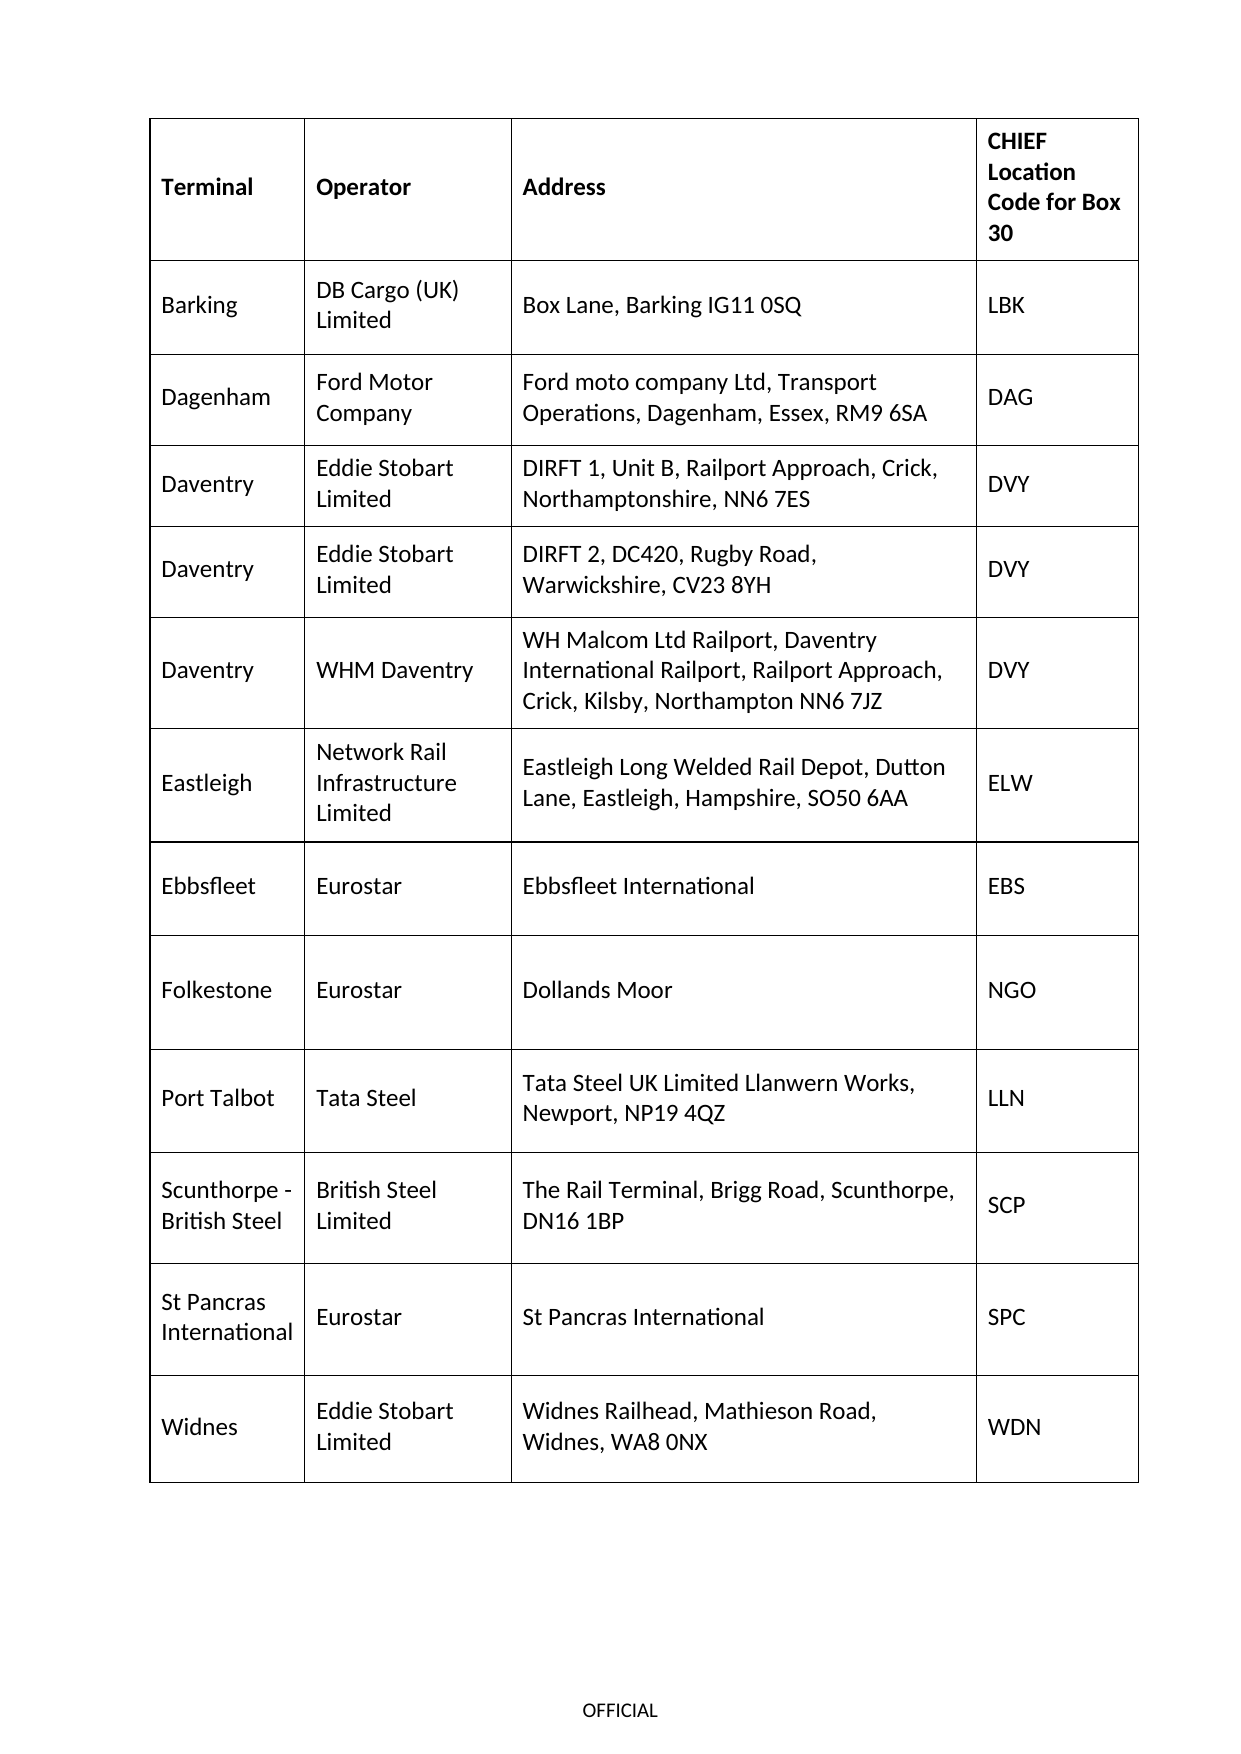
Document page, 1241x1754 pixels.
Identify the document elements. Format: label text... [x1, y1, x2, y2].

table_header Operator [305, 119, 511, 260]
table_cell Port Talbot [151, 1050, 304, 1152]
table_header Terminal [151, 119, 304, 260]
table_cell SCP [977, 1153, 1138, 1263]
table_cell Eurostar [305, 1264, 511, 1375]
table_cell WHM Daventry [305, 618, 511, 728]
table_cell The Rail Terminal, Brigg Road, Scunthorpe, DN16 1BP [512, 1153, 976, 1263]
table_cell Daventry [151, 527, 304, 617]
table_cell Daventry [151, 618, 304, 728]
table_cell LLN [977, 1050, 1138, 1152]
table_cell Eastleigh [151, 729, 304, 841]
table_cell SPC [977, 1264, 1138, 1375]
table_header Address [512, 119, 976, 260]
table_cell Ebbsfleet International [512, 843, 976, 935]
table_cell Eddie Stobart Limited [305, 527, 511, 617]
table_cell Tata Steel [305, 1050, 511, 1152]
table_cell Widnes Railhead, Mathieson Road, Widnes, WA8 0NX [512, 1376, 976, 1482]
table_cell St Pancras International [512, 1264, 976, 1375]
table_cell Ford Motor Company [305, 355, 511, 445]
table_cell Eurostar [305, 936, 511, 1048]
table_cell Eddie Stobart Limited [305, 1376, 511, 1482]
table_cell Eastleigh Long Welded Rail Depot, Dutton Lane, Eastleigh, Hampshire, SO50 6AA [512, 729, 976, 841]
table_cell DVY [977, 618, 1138, 728]
table_cell ELW [977, 729, 1138, 841]
table_cell LBK [977, 261, 1138, 354]
table_cell NGO [977, 936, 1138, 1048]
table_cell WH Malcom Ltd Railport, Daventry International Railport, Railport Approach, Crick, Kilsby, Northampton NN6 7JZ [512, 618, 976, 728]
table_cell DVY [977, 527, 1138, 617]
table_cell Barking [151, 261, 304, 354]
table_cell EBS [977, 843, 1138, 935]
table_cell Eddie Stobart Limited [305, 446, 511, 526]
table_cell British Steel Limited [305, 1153, 511, 1263]
table_cell DAG [977, 355, 1138, 445]
table_cell DIRFT 1, Unit B, Railport Approach, Crick, Northamptonshire, NN6 7ES [512, 446, 976, 526]
table_header CHIEF Location Code for Box 30 [977, 119, 1138, 260]
table_cell DVY [977, 446, 1138, 526]
table_cell Tata Steel UK Limited Llanwern Works, Newport, NP19 4QZ [512, 1050, 976, 1152]
table_cell Eurostar [305, 843, 511, 935]
table_cell Ebbsfleet [151, 843, 304, 935]
table_cell Scunthorpe - British Steel [151, 1153, 304, 1263]
table_cell Dollands Moor [512, 936, 976, 1048]
table_cell Daventry [151, 446, 304, 526]
table_cell Dagenham [151, 355, 304, 445]
table_cell DIRFT 2, DC420, Rugby Road, Warwickshire, CV23 8YH [512, 527, 976, 617]
table_cell Ford moto company Ltd, Transport Operations, Dagenham, Essex, RM9 6SA [512, 355, 976, 445]
table_cell Widnes [151, 1376, 304, 1482]
table_cell WDN [977, 1376, 1138, 1482]
table_cell Folkestone [151, 936, 304, 1048]
table_cell DB Cargo (UK) Limited [305, 261, 511, 354]
table_cell Box Lane, Barking IG11 0SQ [512, 261, 976, 354]
table_cell Network Rail Infrastructure Limited [305, 729, 511, 841]
table_cell St Pancras International [151, 1264, 304, 1375]
